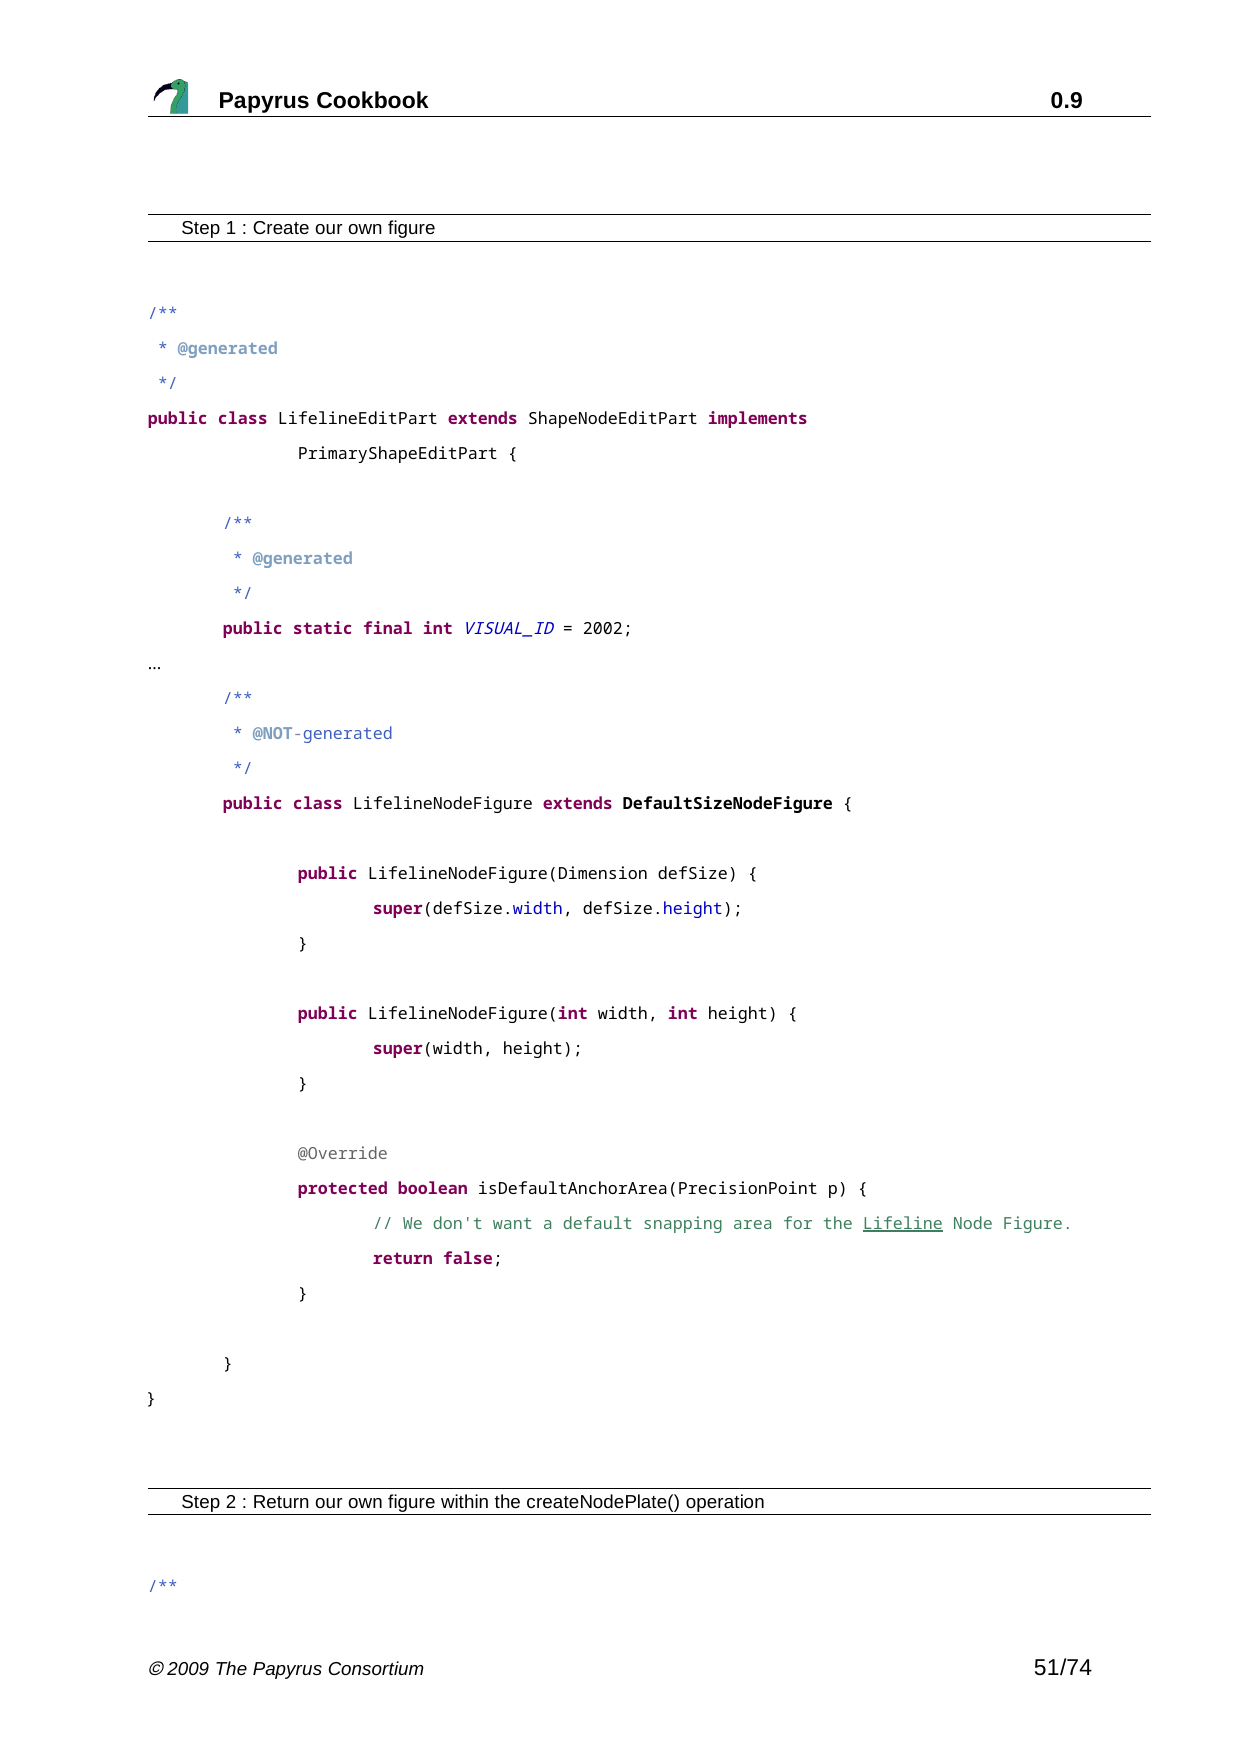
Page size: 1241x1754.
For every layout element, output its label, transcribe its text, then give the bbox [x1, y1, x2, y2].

picture [153, 79, 189, 114]
text } [148, 1387, 1151, 1409]
text */ [148, 372, 1151, 394]
text @Override [148, 1142, 1151, 1164]
text } [148, 1282, 1151, 1304]
text } [148, 1352, 1151, 1374]
text /** [148, 302, 1151, 324]
text * @NOT-generated [148, 722, 1151, 744]
text /** [148, 1575, 1151, 1598]
text /** [148, 512, 1151, 534]
text public class LifelineEditPart extends ShapeNodeEditPart implements [148, 407, 1151, 429]
text * @generated [148, 547, 1151, 569]
text } [148, 1072, 1151, 1094]
text ... [148, 652, 1151, 674]
text public LifelineNodeFigure(Dimension defSize) { [148, 862, 1151, 884]
text */ [148, 582, 1151, 604]
text public static final int VISUAL_ID = 2002; [148, 617, 1151, 639]
text PrimaryShapeEditPart { [148, 442, 1151, 464]
text // We don't want a default snapping area for the Lifeline Node Figure. [148, 1212, 1151, 1234]
text /** [148, 687, 1151, 709]
subtitle Step 2 : Return our own figure within the createNodePlate() operation [148, 1489, 1151, 1514]
text protected boolean isDefaultAnchorArea(PrecisionPoint p) { [148, 1177, 1151, 1199]
text return false; [148, 1247, 1151, 1269]
text super(defSize.width, defSize.height); [148, 897, 1151, 919]
text * @generated [148, 337, 1151, 359]
subtitle Step 1 : Create our own figure [148, 215, 1151, 241]
text super(width, height); [148, 1037, 1151, 1059]
text public class LifelineNodeFigure extends DefaultSizeNodeFigure { [148, 792, 1151, 814]
text */ [148, 757, 1151, 779]
text } [148, 932, 1151, 954]
text public LifelineNodeFigure(int width, int height) { [148, 1002, 1151, 1024]
